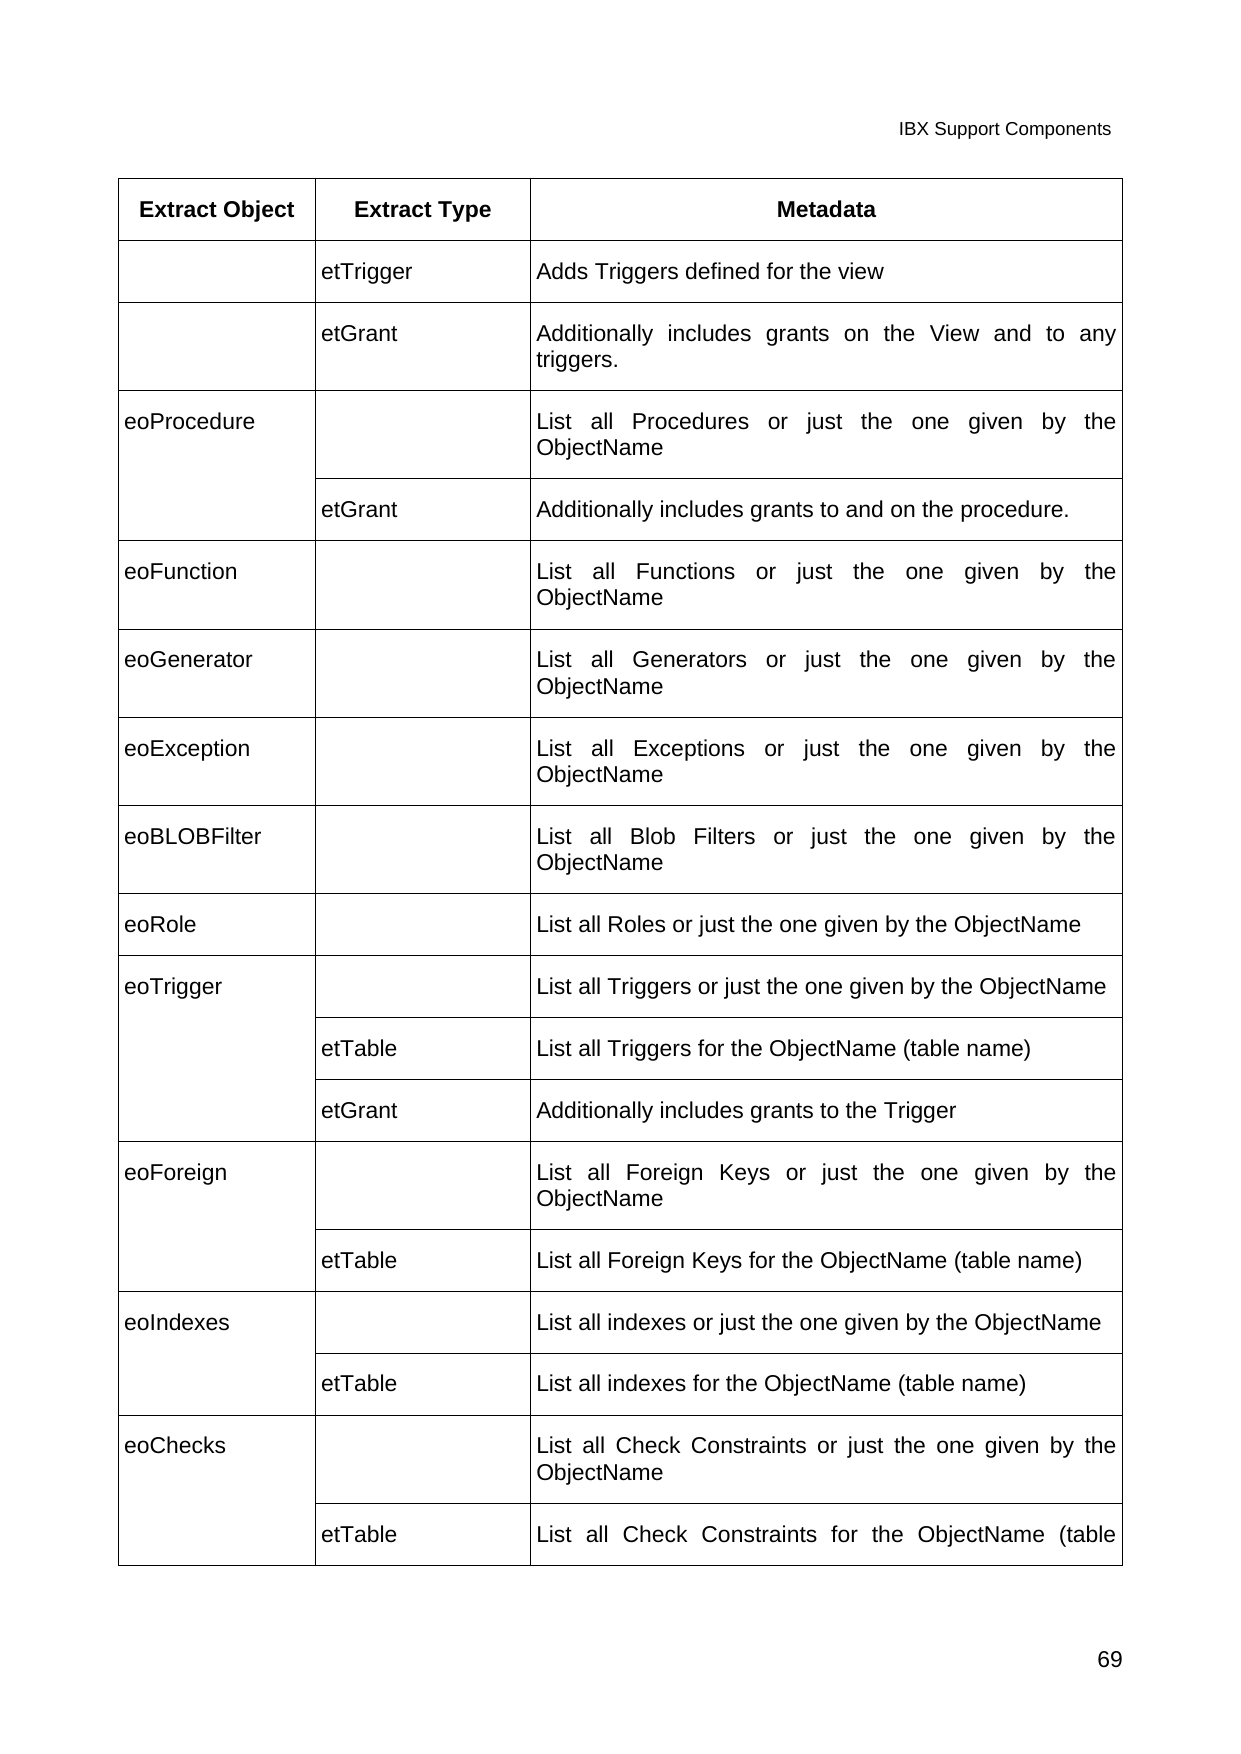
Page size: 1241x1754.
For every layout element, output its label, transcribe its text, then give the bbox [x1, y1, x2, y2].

table_cell Additionally includes grants on the View and to any triggers. [531, 303, 1122, 390]
table_cell Additionally includes grants to the Trigger [531, 1080, 1122, 1141]
table_cell [316, 541, 530, 628]
table_cell List all Check Constraints for the ObjectName (table [531, 1504, 1122, 1564]
table_cell etGrant [316, 479, 530, 540]
table_cell eoForeign [119, 1142, 315, 1291]
table_cell [316, 1416, 530, 1503]
table_cell List all indexes or just the one given by the ObjectName [531, 1292, 1122, 1353]
table_cell [316, 894, 530, 955]
table_cell List all Functions or just the one given by the ObjectName [531, 541, 1122, 628]
table_cell [316, 806, 530, 893]
table_cell List all Procedures or just the one given by the ObjectName [531, 391, 1122, 478]
table_cell eoChecks [119, 1416, 315, 1564]
table_header Extract Object [119, 179, 315, 240]
table_cell Additionally includes grants to and on the procedure. [531, 479, 1122, 540]
table_cell List all Foreign Keys for the ObjectName (table name) [531, 1230, 1122, 1291]
table_cell List all Check Constraints or just the one given by the ObjectName [531, 1416, 1122, 1503]
table_cell eoRole [119, 894, 315, 955]
table_cell eoGenerator [119, 630, 315, 717]
table_cell etTrigger [316, 241, 530, 302]
table_cell List all Foreign Keys or just the one given by the ObjectName [531, 1142, 1122, 1229]
table_cell etTable [316, 1354, 530, 1414]
table_cell eoBLOBFilter [119, 806, 315, 893]
table_cell eoTrigger [119, 956, 315, 1141]
table_cell Adds Triggers defined for the view [531, 241, 1122, 302]
table_cell [316, 956, 530, 1017]
table_cell eoException [119, 718, 315, 805]
table_cell List all Triggers or just the one given by the ObjectName [531, 956, 1122, 1017]
table_cell eoProcedure [119, 391, 315, 540]
table_cell [316, 391, 530, 478]
table_cell etGrant [316, 1080, 530, 1141]
table_cell [316, 1142, 530, 1229]
table_cell List all Triggers for the ObjectName (table name) [531, 1018, 1122, 1079]
table_cell [316, 718, 530, 805]
table_cell etTable [316, 1504, 530, 1564]
table_cell etGrant [316, 303, 530, 390]
table_cell [119, 241, 315, 302]
table_cell eoIndexes [119, 1292, 315, 1414]
table_cell List all Exceptions or just the one given by the ObjectName [531, 718, 1122, 805]
table_cell List all Generators or just the one given by the ObjectName [531, 630, 1122, 717]
table_cell eoFunction [119, 541, 315, 628]
table_cell etTable [316, 1230, 530, 1291]
table_cell etTable [316, 1018, 530, 1079]
table_cell [316, 630, 530, 717]
table_header Metadata [531, 179, 1122, 240]
table_cell List all Roles or just the one given by the ObjectName [531, 894, 1122, 955]
table_cell [119, 303, 315, 390]
table_cell List all indexes for the ObjectName (table name) [531, 1354, 1122, 1414]
table_cell [316, 1292, 530, 1353]
table_header Extract Type [316, 179, 530, 240]
table_cell List all Blob Filters or just the one given by the ObjectName [531, 806, 1122, 893]
